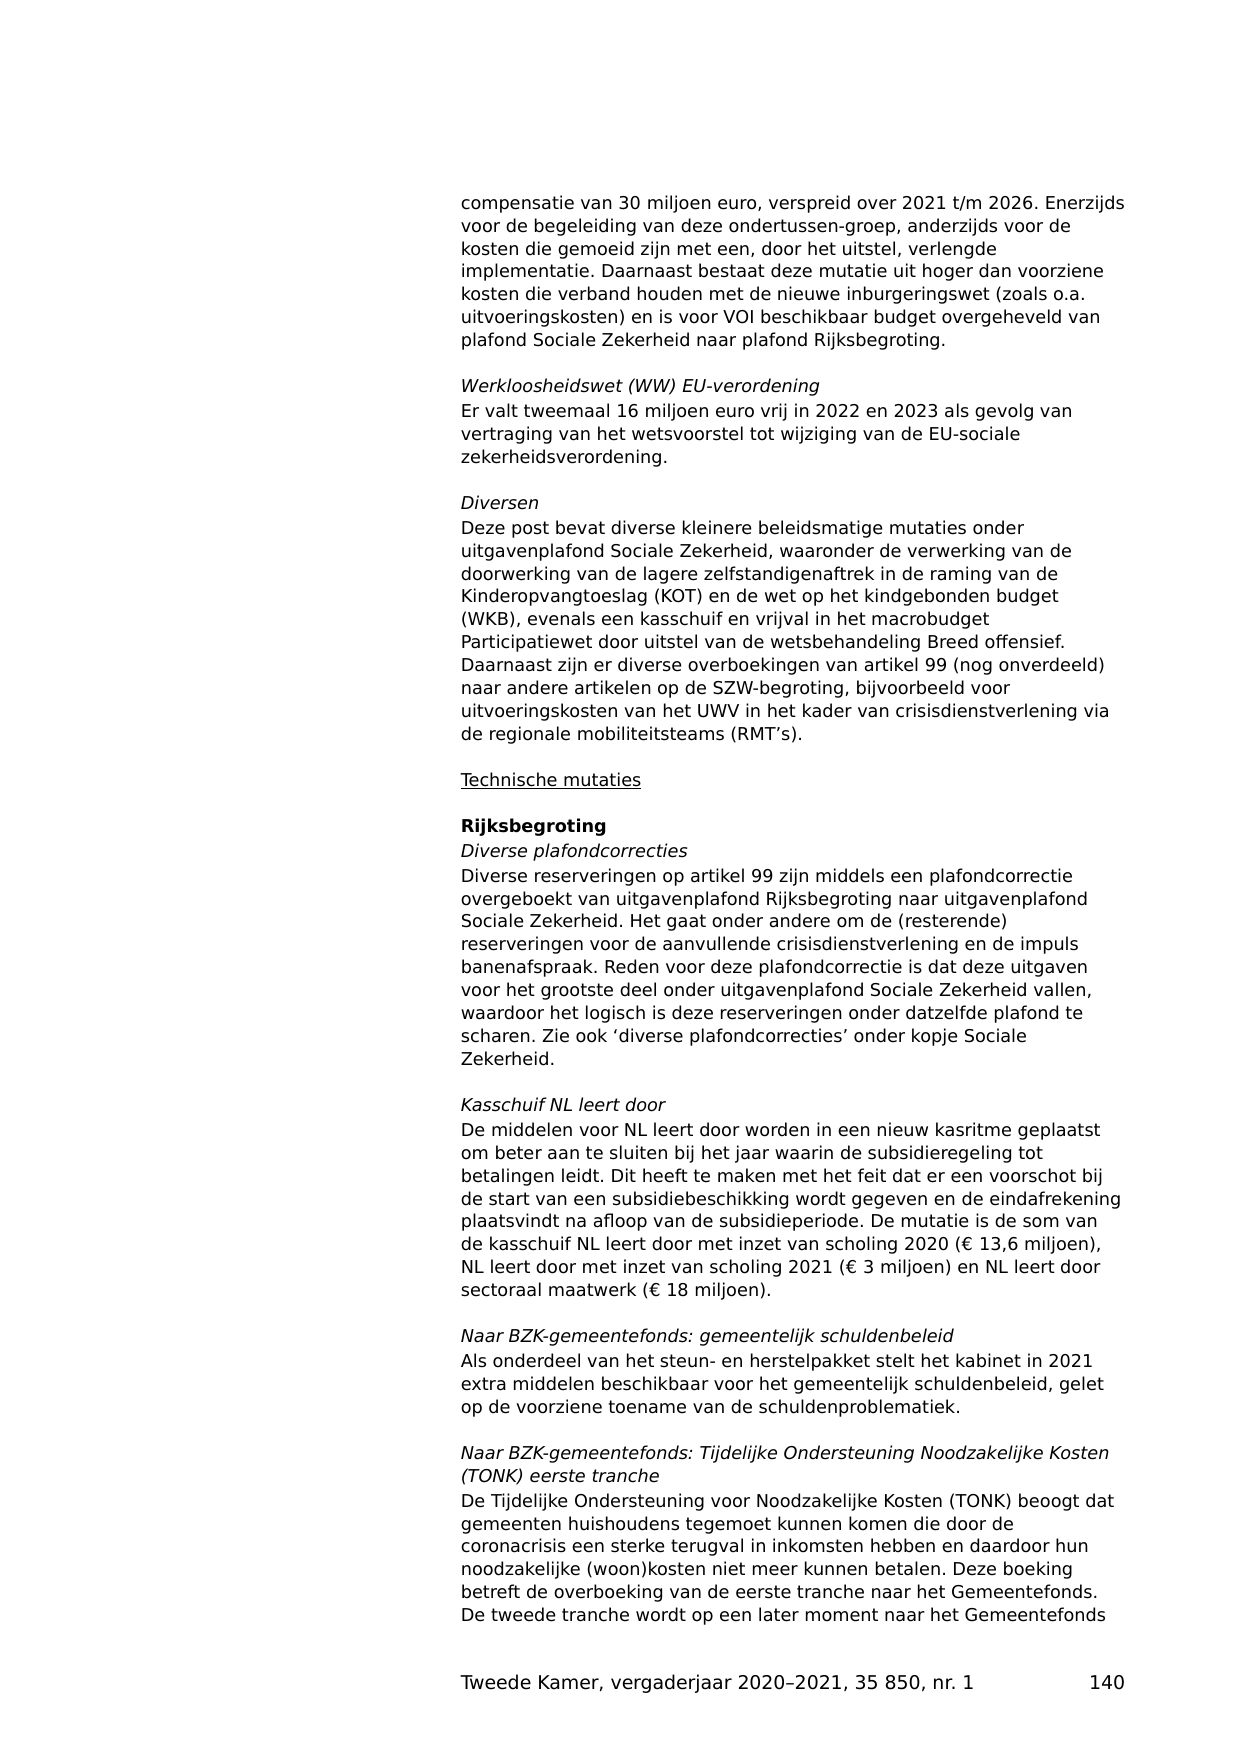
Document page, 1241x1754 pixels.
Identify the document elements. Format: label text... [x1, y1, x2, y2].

text Als onderdeel van het steun- en herstelpakket stelt het kabinet in 2021 extra middelen beschikbaar voor het gemeentelijk schuldenbeleid, gelet op de voorziene toename van de schuldenproblematiek. [461, 1349, 1125, 1418]
text De middelen voor NL leert door worden in een nieuw kasritme geplaatst om beter aan te sluiten bij het jaar waarin de subsidieregeling tot betalingen leidt. Dit heeft te maken met het feit dat er een voorschot bij de start van een subsidiebeschikking wordt gegeven en de eindafrekening plaatsvindt na afloop van de subsidieperiode. De mutatie is de som van de kasschuif NL leert door met inzet van scholing 2020 (€ 13,6 miljoen), NL leert door met inzet van scholing 2021 (€ 3 miljoen) en NL leert door sectoraal maatwerk (€ 18 miljoen). [461, 1118, 1125, 1301]
text Naar BZK-gemeentefonds: Tijdelijke Ondersteuning Noodzakelijke Kosten (TONK) eerste tranche [461, 1441, 1125, 1487]
text Diversen [461, 491, 1125, 514]
text Rijksbegroting [461, 814, 1125, 837]
text Deze post bevat diverse kleinere beleidsmatige mutaties onder uitgavenplafond Sociale Zekerheid, waaronder de verwerking van de doorwerking van de lagere zelfstandigenaftrek in de raming van de Kinderopvangtoeslag (KOT) en de wet op het kindgebonden budget (WKB), evenals een kasschuif en vrijval in het macrobudget Participatiewet door uitstel van de wetsbehandeling Breed offensief. Daarnaast zijn er diverse overboekingen van artikel 99 (nog onverdeeld) naar andere artikelen op de SZW-begroting, bijvoorbeeld voor uitvoeringskosten van het UWV in het kader van crisisdienstverlening via de regionale mobiliteitsteams (RMT’s). [461, 516, 1125, 745]
text Diverse plafondcorrecties [461, 839, 1125, 862]
text Technische mutaties [461, 768, 1125, 791]
text compensatie van 30 miljoen euro, verspreid over 2021 t/m 2026. Enerzijds voor de begeleiding van deze ondertussen-groep, anderzijds voor de kosten die gemoeid zijn met een, door het uitstel, verlengde implementatie. Daarnaast bestaat deze mutatie uit hoger dan voorziene kosten die verband houden met de nieuwe inburgeringswet (zoals o.a. uitvoeringskosten) en is voor VOI beschikbaar budget overgeheveld van plafond Sociale Zekerheid naar plafond Rijksbegroting. [461, 191, 1125, 351]
text Diverse reserveringen op artikel 99 zijn middels een plafondcorrectie overgeboekt van uitgavenplafond Rijksbegroting naar uitgavenplafond Sociale Zekerheid. Het gaat onder andere om de (resterende) reserveringen voor de aanvullende crisisdienstverlening en de impuls banenafspraak. Reden voor deze plafondcorrectie is dat deze uitgaven voor het grootste deel onder uitgavenplafond Sociale Zekerheid vallen, waardoor het logisch is deze reserveringen onder datzelfde plafond te scharen. Zie ook ‘diverse plafondcorrecties’ onder kopje Sociale Zekerheid. [461, 864, 1125, 1070]
text Er valt tweemaal 16 miljoen euro vrij in 2022 en 2023 als gevolg van vertraging van het wetsvoorstel tot wijziging van de EU-sociale zekerheidsverordening. [461, 399, 1125, 468]
text De Tijdelijke Ondersteuning voor Noodzakelijke Kosten (TONK) beoogt dat gemeenten huishoudens tegemoet kunnen komen die door de coronacrisis een sterke terugval in inkomsten hebben en daardoor hun noodzakelijke (woon)kosten niet meer kunnen betalen. Deze boeking betreft de overboeking van de eerste tranche naar het Gemeentefonds. De tweede tranche wordt op een later moment naar het Gemeentefonds [461, 1489, 1125, 1626]
text Werkloosheidswet (WW) EU-verordening [461, 374, 1125, 397]
text Kasschuif NL leert door [461, 1093, 1125, 1116]
text Naar BZK-gemeentefonds: gemeentelijk schuldenbeleid [461, 1324, 1125, 1347]
